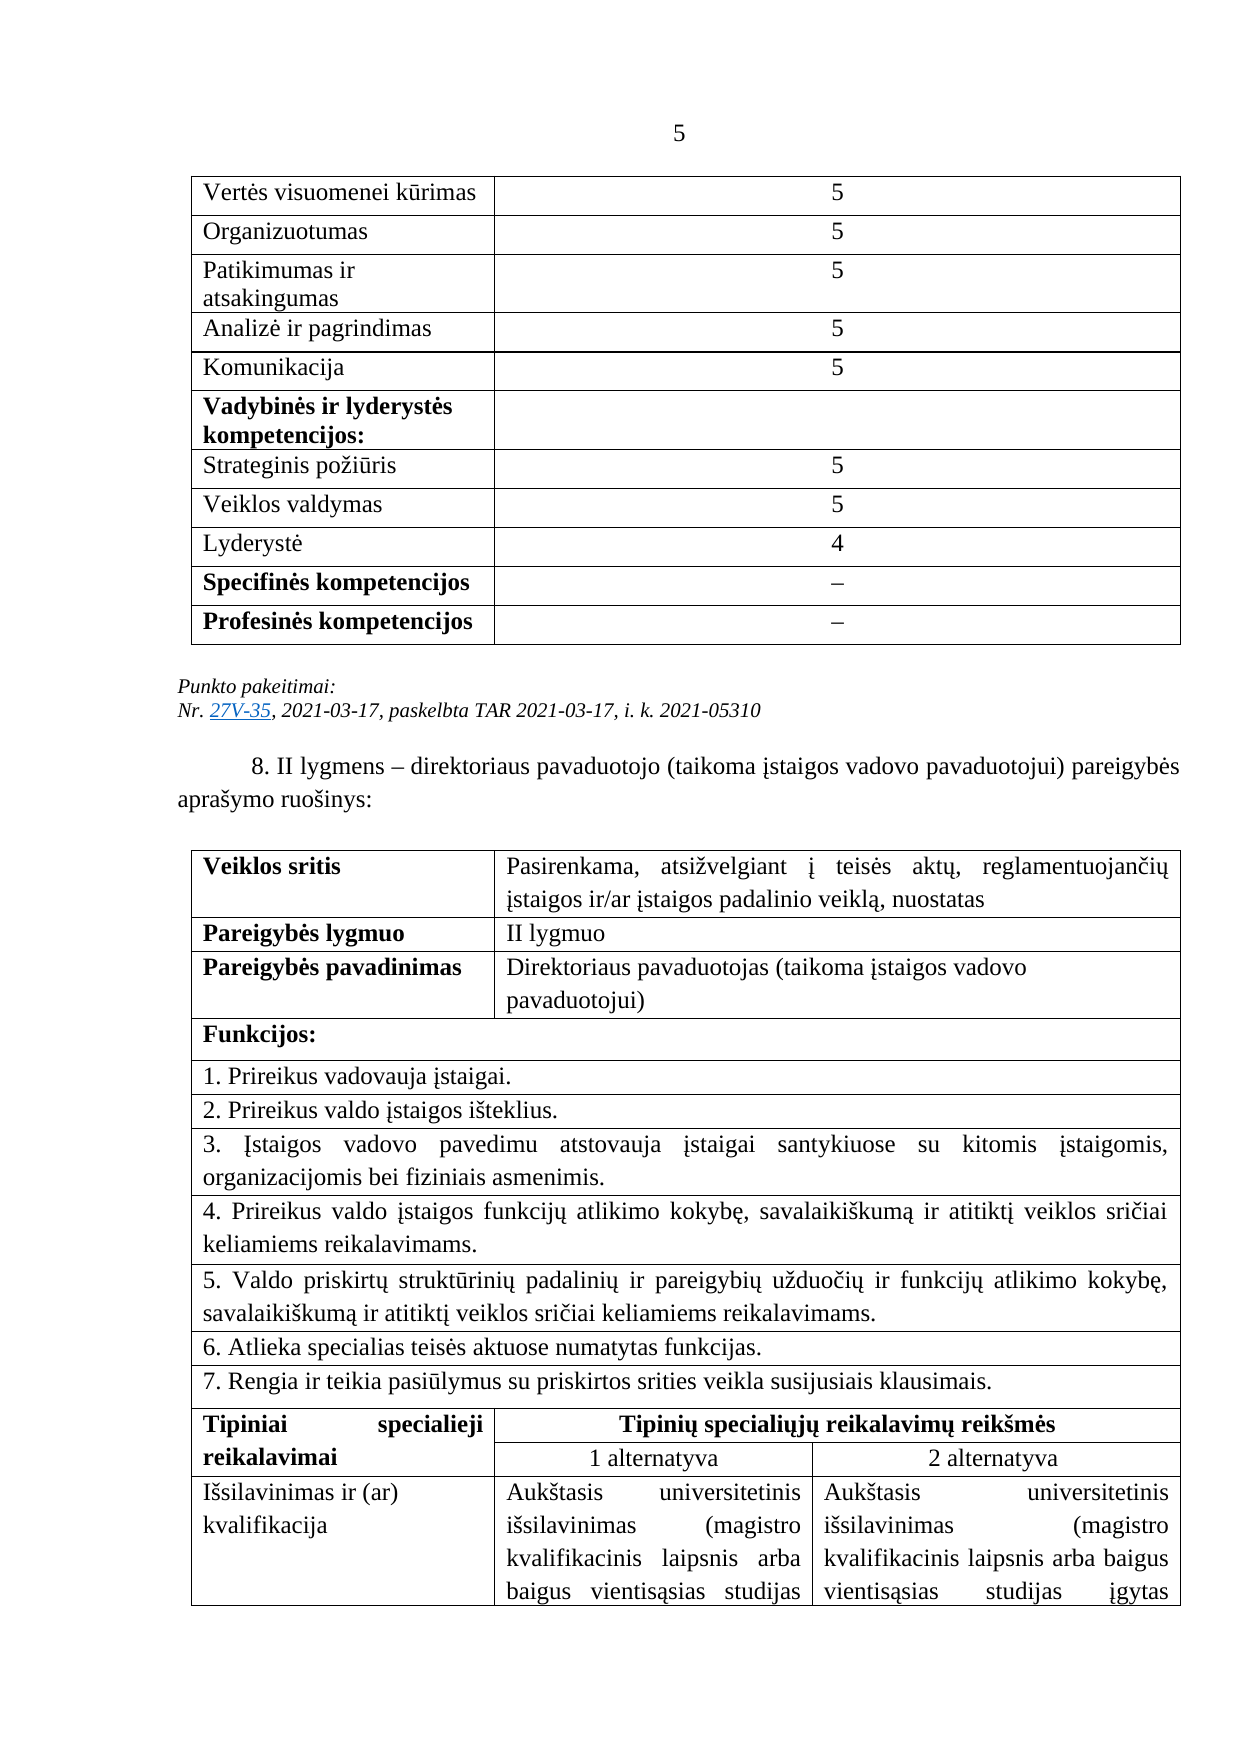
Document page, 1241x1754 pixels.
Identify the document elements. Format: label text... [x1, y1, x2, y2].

table_cell Komunikacija [192, 353, 494, 390]
table_cell 5 [495, 255, 1180, 312]
table_cell 4. Prireikus valdo įstaigos funkcijų atlikimo kokybę, savalaikiškumą ir atitiktį veiklos sričiai keliamiems reikalavimams. [192, 1196, 1180, 1264]
table_cell Vertės visuomenei kūrimas [192, 177, 494, 215]
table_cell Patikimumas ir atsakingumas [192, 255, 494, 312]
table_cell Organizuotumas [192, 216, 494, 254]
table_cell Tipiniai specialieji reikalavimai [192, 1409, 494, 1476]
table_cell Funkcijos: [192, 1019, 1180, 1060]
table_cell 7. Rengia ir teikia pasiūlymus su priskirtos srities veikla susijusiais klausimais. [192, 1366, 1180, 1408]
text Nr. 27V-35, 2021-03-17, paskelbta TAR 2021-03-17, i. k. 2021-05310 [177, 698, 1181, 722]
table_cell II lygmuo [495, 918, 1180, 951]
table_cell 2. Prireikus valdo įstaigos išteklius. [192, 1095, 1180, 1128]
table_cell Strateginis požiūris [192, 450, 494, 488]
table_cell Aukštasis universitetinis išsilavinimas (magistro kvalifikacinis laipsnis arba baigus vientisąsias studijas įgytas [813, 1477, 1180, 1605]
table_cell 2 alternatyva [813, 1443, 1180, 1476]
table_cell Lyderystė [192, 528, 494, 566]
table_cell Vadybinės ir lyderystės kompetencijos: [192, 391, 494, 449]
table_cell 1 alternatyva [495, 1443, 812, 1476]
table_cell 5. Valdo priskirtų struktūrinių padalinių ir pareigybių užduočių ir funkcijų atlikimo kokybę, savalaikiškumą ir atitiktį veiklos sričiai keliamiems reikalavimams. [192, 1265, 1180, 1331]
table_cell Aukštasis universitetinis išsilavinimas (magistro kvalifikacinis laipsnis arba baigus vientisąsias studijas [495, 1477, 812, 1605]
table_cell 6. Atlieka specialias teisės aktuose numatytas funkcijas. [192, 1332, 1180, 1365]
table_cell 5 [495, 313, 1180, 351]
table_cell Veiklos valdymas [192, 489, 494, 527]
table_cell 1. Prireikus vadovauja įstaigai. [192, 1061, 1180, 1094]
table_cell 4 [495, 528, 1180, 566]
table_cell Pareigybės lygmuo [192, 918, 494, 951]
table_cell Pareigybės pavadinimas [192, 952, 494, 1018]
table_cell – [495, 606, 1180, 644]
table_cell Profesinės kompetencijos [192, 606, 494, 644]
table_cell Analizė ir pagrindimas [192, 313, 494, 351]
table_cell Išsilavinimas ir (ar) kvalifikacija [192, 1477, 494, 1605]
table_cell 5 [495, 450, 1180, 488]
table_cell [495, 391, 1180, 449]
table_cell 5 [495, 353, 1180, 390]
table_cell 3. Įstaigos vadovo pavedimu atstovauja įstaigai santykiuose su kitomis įstaigomis, organizacijomis bei fiziniais asmenimis. [192, 1129, 1180, 1195]
table_cell Tipinių specialiųjų reikalavimų reikšmės [495, 1409, 1180, 1442]
table_header Pasirenkama, atsižvelgiant į teisės aktų, reglamentuojančių įstaigos ir/ar įstaigos padalinio veiklą, nuostatas [495, 851, 1180, 917]
table_cell 5 [495, 489, 1180, 527]
text Punkto pakeitimai: [177, 674, 1181, 698]
table_cell Specifinės kompetencijos [192, 567, 494, 605]
table_cell 5 [495, 216, 1180, 254]
table_cell – [495, 567, 1180, 605]
table_header Veiklos sritis [192, 851, 494, 917]
table_cell Direktoriaus pavaduotojas (taikoma įstaigos vadovo pavaduotojui) [495, 952, 1180, 1018]
text 8. II lygmens – direktoriaus pavaduotojo (taikoma įstaigos vadovo pavaduotojui) pareigybės aprašymo ruošinys: [177, 751, 1181, 813]
table_cell 5 [495, 177, 1180, 215]
